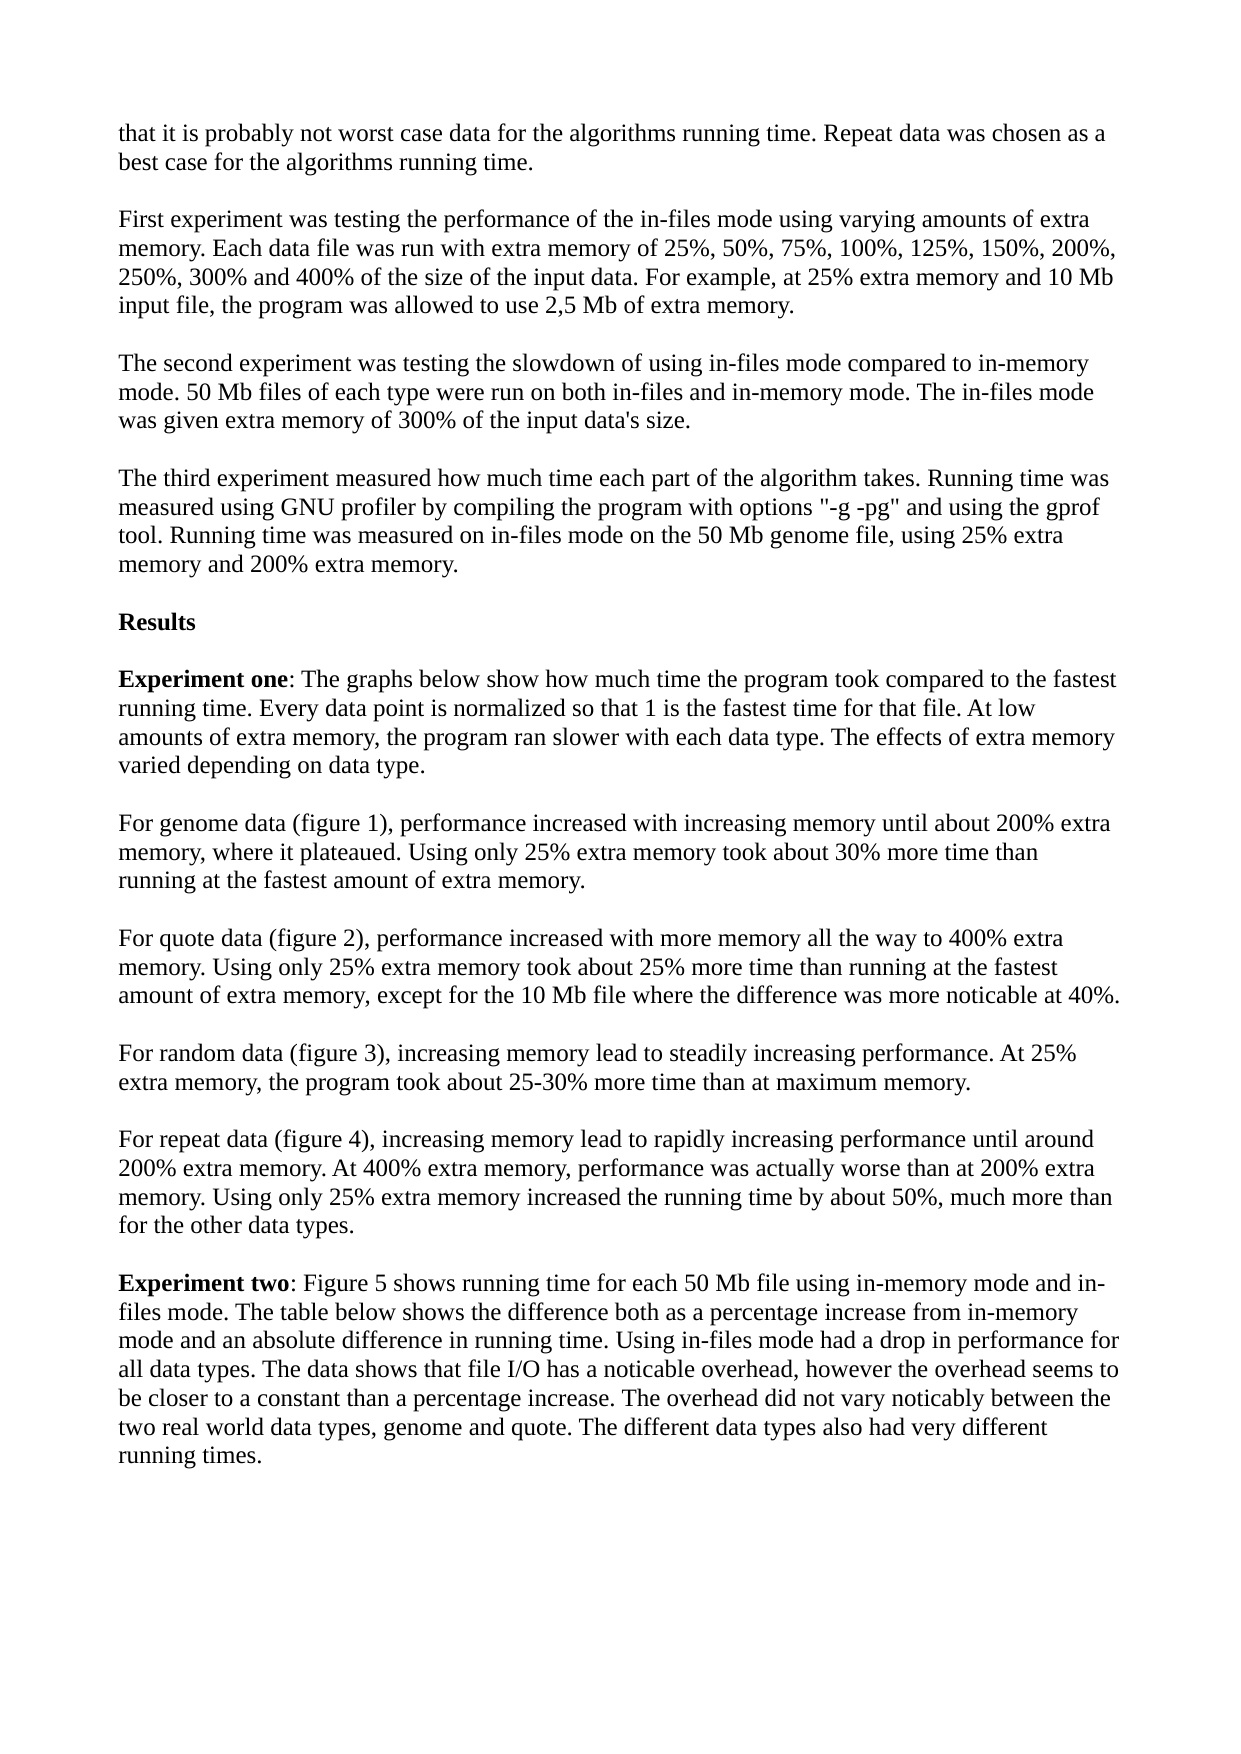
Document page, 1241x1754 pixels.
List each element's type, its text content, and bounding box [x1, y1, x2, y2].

text that it is probably not worst case data for the algorithms running time. Repeat data was chosen as a best case for the algorithms running time. [118, 118, 1122, 176]
text For random data (figure 3), increasing memory lead to steadily increasing performance. At 25% extra memory, the program took about 25-30% more time than at maximum memory. [118, 1038, 1122, 1096]
text For repeat data (figure 4), increasing memory lead to rapidly increasing performance until around 200% extra memory. At 400% extra memory, performance was actually worse than at 200% extra memory. Using only 25% extra memory increased the running time by about 50%, much more than for the other data types. [118, 1124, 1122, 1239]
text Experiment one: The graphs below show how much time the program took compared to the fastest running time. Every data point is normalized so that 1 is the fastest time for that file. At low amounts of extra memory, the program ran slower with each data type. The effects of extra memory varied depending on data type. [118, 664, 1122, 779]
text The third experiment measured how much time each part of the algorithm takes. Running time was measured using GNU profiler by compiling the program with options "-g -pg" and using the gprof tool. Running time was measured on in-files mode on the 50 Mb genome file, using 25% extra memory and 200% extra memory. [118, 463, 1122, 578]
text Experiment two: Figure 5 shows running time for each 50 Mb file using in-memory mode and in-files mode. The table below shows the difference both as a percentage increase from in-memory mode and an absolute difference in running time. Using in-files mode had a drop in performance for all data types. The data shows that file I/O has a noticable overhead, however the overhead seems to be closer to a constant than a percentage increase. The overhead did not vary noticably between the two real world data types, genome and quote. The different data types also had very different running times. [118, 1268, 1122, 1469]
text The second experiment was testing the slowdown of using in-files mode compared to in-memory mode. 50 Mb files of each type were run on both in-files and in-memory mode. The in-files mode was given extra memory of 300% of the input data's size. [118, 348, 1122, 434]
text Results [118, 607, 1122, 636]
text For genome data (figure 1), performance increased with increasing memory until about 200% extra memory, where it plateaued. Using only 25% extra memory took about 30% more time than running at the fastest amount of extra memory. [118, 808, 1122, 894]
text For quote data (figure 2), performance increased with more memory all the way to 400% extra memory. Using only 25% extra memory took about 25% more time than running at the fastest amount of extra memory, except for the 10 Mb file where the difference was more noticable at 40%. [118, 923, 1122, 1009]
text First experiment was testing the performance of the in-files mode using varying amounts of extra memory. Each data file was run with extra memory of 25%, 50%, 75%, 100%, 125%, 150%, 200%, 250%, 300% and 400% of the size of the input data. For example, at 25% extra memory and 10 Mb input file, the program was allowed to use 2,5 Mb of extra memory. [118, 204, 1122, 319]
